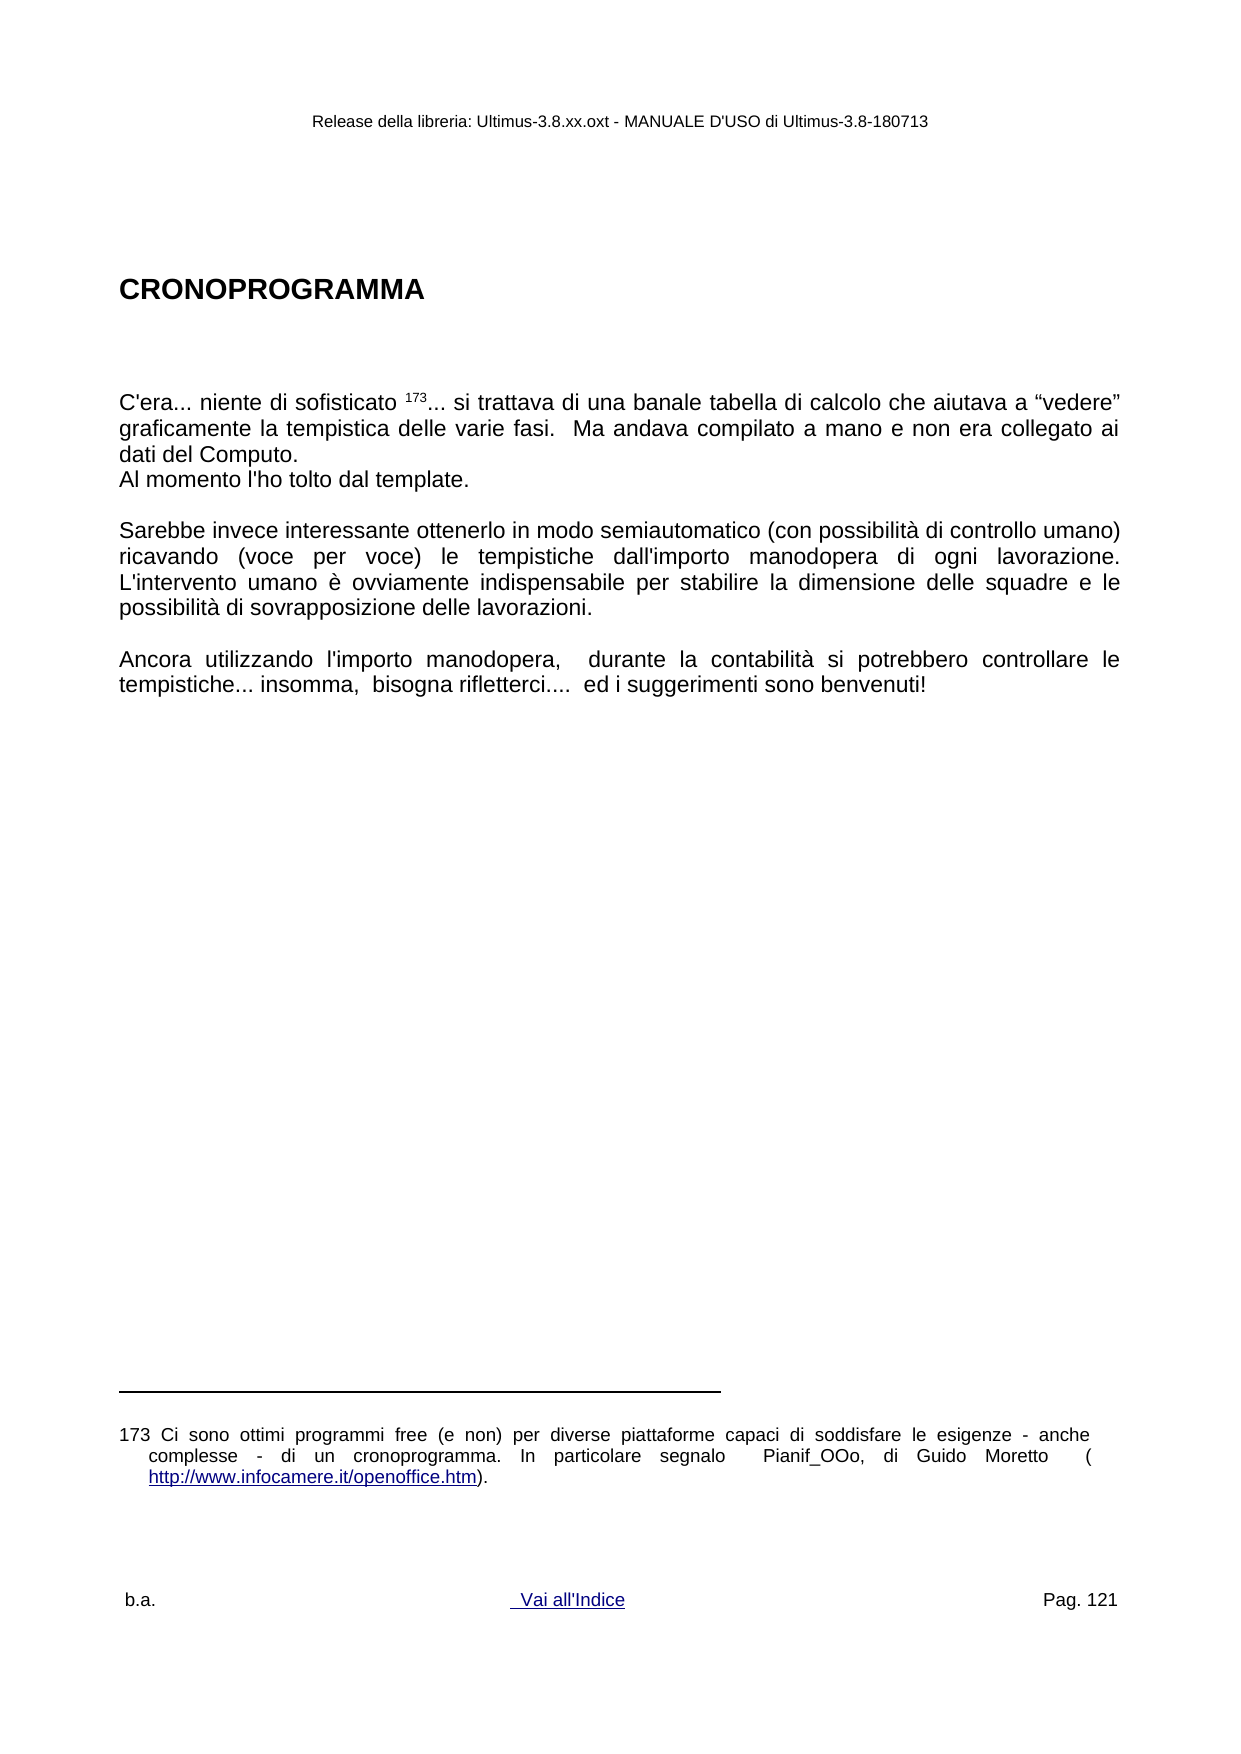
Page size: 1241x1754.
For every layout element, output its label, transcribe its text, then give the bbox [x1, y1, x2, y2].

text Ancora utilizzando l'importo manodopera, durante la contabilità si potrebbero controllare le tempistiche... insomma, bisogna rifletterci.... ed i suggerimenti sono benvenuti! [119, 646, 1121, 698]
text Ci sono ottimi programmi free (e non) per diverse piattaforme capaci di soddisfare le esigenze - anche complesse - di un cronoprogramma. In particolare segnalo Pianif_OOo, di Guido Moretto ( http://www.infocamere.it/openoffice.htm). [119, 1424, 1092, 1487]
text Al momento l'ho tolto dal template. [119, 467, 1121, 493]
subtitle CRONOPROGRAMMA [119, 273, 1121, 305]
text C'era... niente di sofisticato ... si trattava di una banale tabella di calcolo che aiutava a “vedere” graficamente la tempistica delle varie fasi. Ma andava compilato a mano e non era collegato ai dati del Computo. [119, 390, 1121, 467]
text Sarebbe invece interessante ottenerlo in modo semiautomatico (con possibilità di controllo umano) ricavando (voce per voce) le tempistiche dall'importo manodopera di ogni lavorazione. L'intervento umano è ovviamente indispensabile per stabilire la dimensione delle squadre e le possibilità di sovrapposizione delle lavorazioni. [119, 518, 1121, 621]
